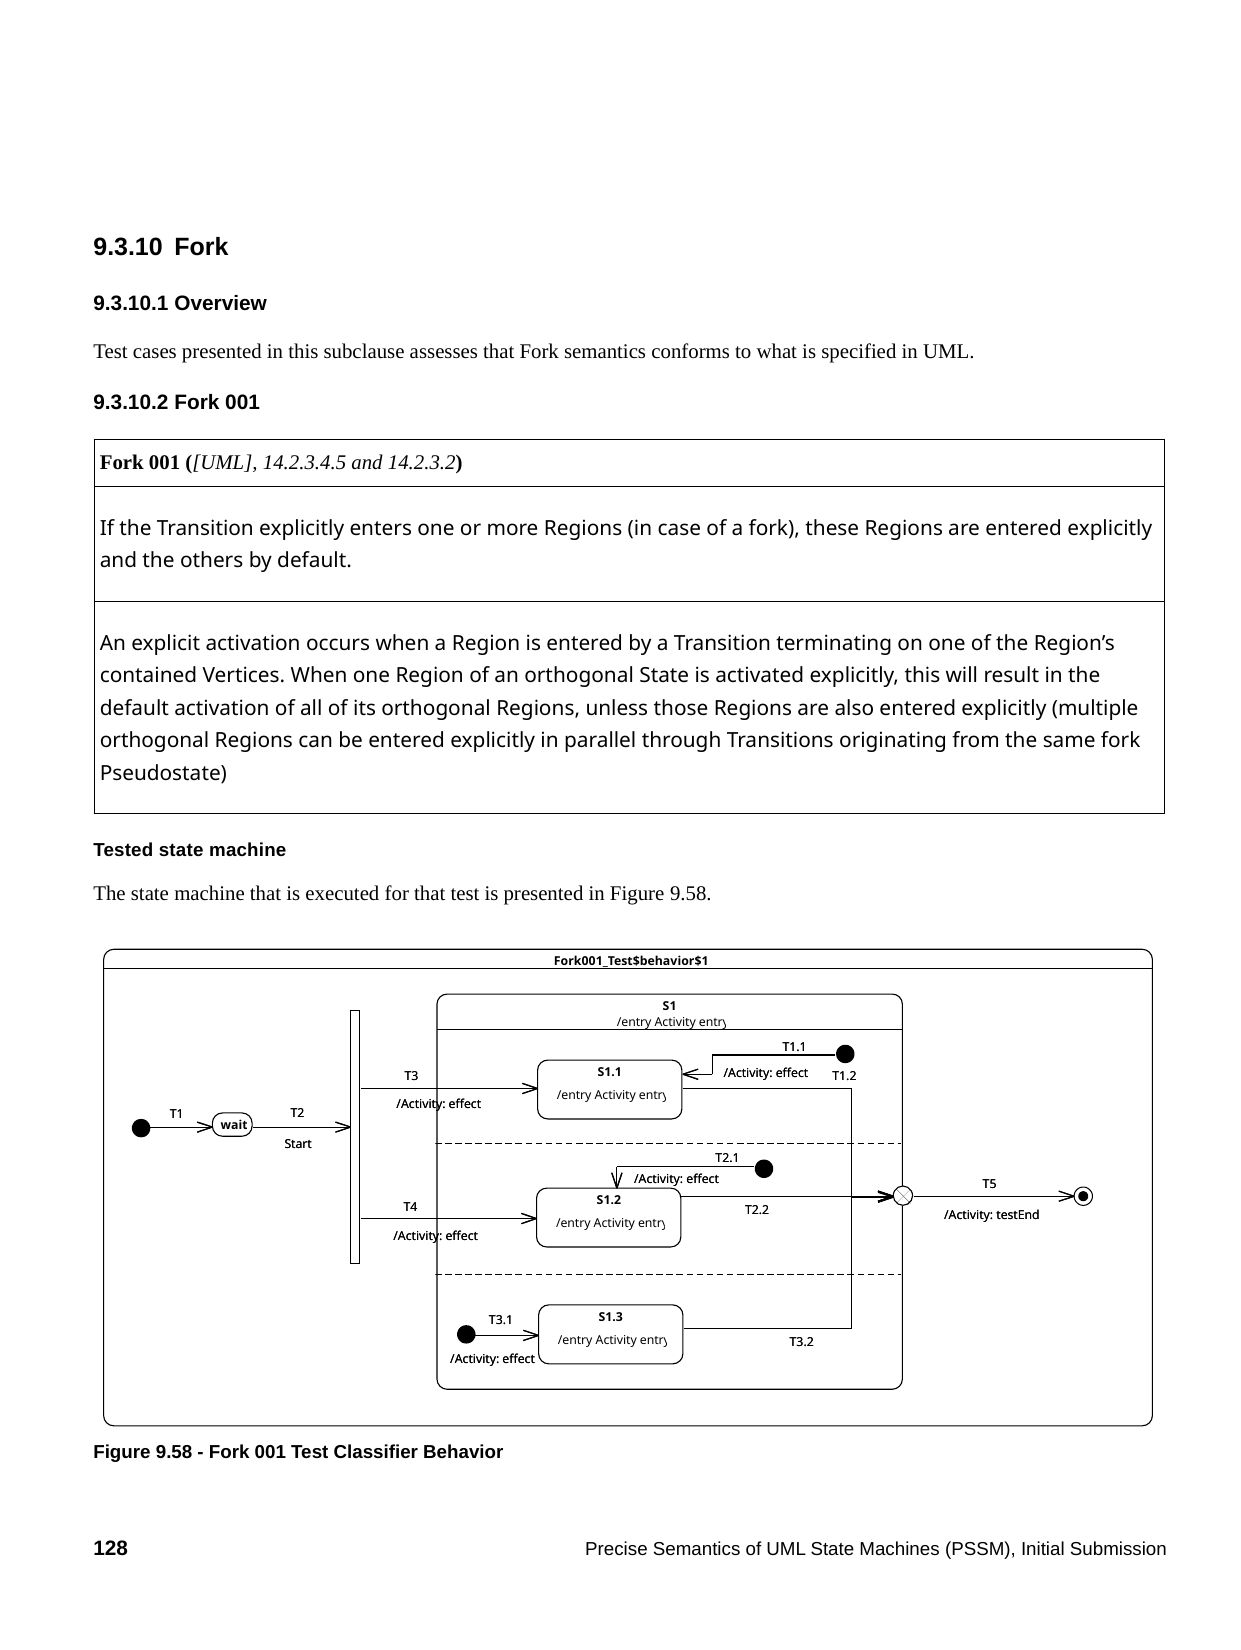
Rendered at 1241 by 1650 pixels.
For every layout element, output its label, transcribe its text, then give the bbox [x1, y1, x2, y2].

text Figure 9.58 - Fork 001 Test Classifier Behavior [93, 939, 1164, 1462]
text The state machine that is executed for that test is presented in Figure 9.58. [93, 881, 1164, 905]
table_cell If the Transition explicitly enters one or more Regions (in case of a fork), these Regions are entered explicitly and the others by default. [95, 487, 1164, 601]
subtitle Tested state machine [93, 838, 1164, 860]
table_cell An explicit activation occurs when a Region is entered by a Transition terminating on one of the Region’s contained Vertices. When one Region of an orthogonal State is activated explicitly, this will result in the default activation of all of its orthogonal Regions, unless those Regions are also entered explicitly (multiple orthogonal Regions can be entered explicitly in parallel through Transitions originating from the same fork Pseudostate) [95, 602, 1164, 813]
table_header Fork 001 ([UML], 14.2.3.4.5 and 14.2.3.2) [95, 440, 1164, 486]
text Test cases presented in this subclause assesses that Fork semantics conforms to what is specified in UML. [93, 339, 1164, 363]
subtitle Overview [93, 289, 1164, 314]
subtitle Fork [93, 231, 1164, 260]
subtitle Fork 001 [93, 388, 1164, 413]
